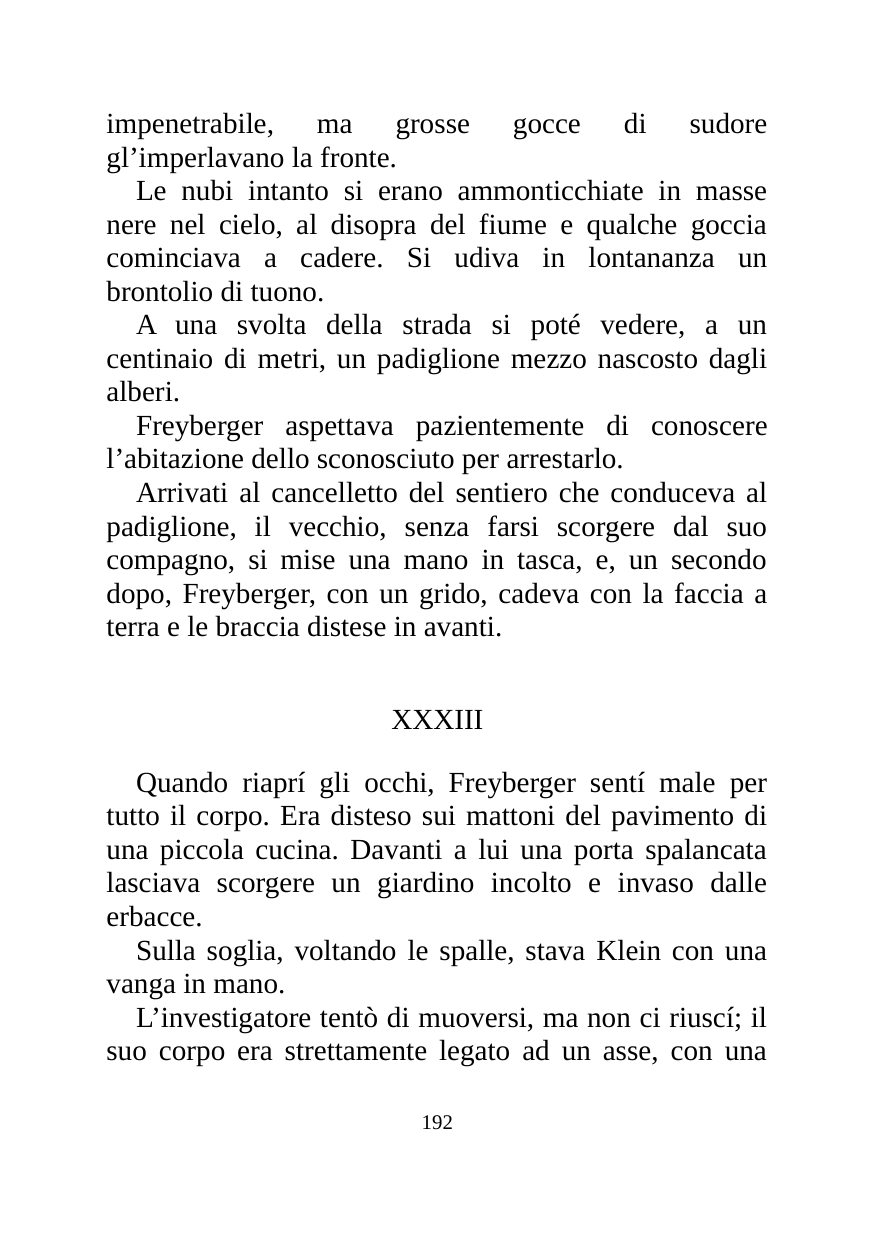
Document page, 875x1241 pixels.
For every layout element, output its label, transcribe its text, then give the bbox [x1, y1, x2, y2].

text Arrivati al cancelletto del sentiero che conduceva al padiglione, il vecchio, senza farsi scorgere dal suo compagno, si mise una mano in tasca, e, un secondo dopo, Freyberger, con un grido, cadeva con la faccia a terra e le braccia distese in avanti. [106, 475, 768, 643]
subtitle XXXIII [106, 702, 768, 736]
text A una svolta della strada si poté vedere, a un centinaio di metri, un padiglione mezzo nascosto dagli alberi. [106, 307, 768, 408]
text Le nubi intanto si erano ammonticchiate in masse nere nel cielo, al disopra del fiume e qualche goccia cominciava a cadere. Si udiva in lontananza un brontolio di tuono. [106, 173, 768, 307]
text Quando riaprí gli occhi, Freyberger sentí male per tutto il corpo. Era disteso sui mattoni del pavimento di una piccola cucina. Davanti a lui una porta spalancata lasciava scorgere un giardino incolto e invaso dalle erbacce. [106, 765, 768, 933]
text impenetrabile, ma grosse gocce di sudore gl’imperlavano la fronte. [106, 106, 768, 173]
text Freyberger aspettava pazientemente di conoscere l’abitazione dello sconosciuto per arrestarlo. [106, 408, 768, 475]
text L’investigatore tentò di muoversi, ma non ci riuscí; il suo corpo era strettamente legato ad un asse, con una [106, 1000, 768, 1067]
text Sulla soglia, voltando le spalle, stava Klein con una vanga in mano. [106, 933, 768, 1000]
